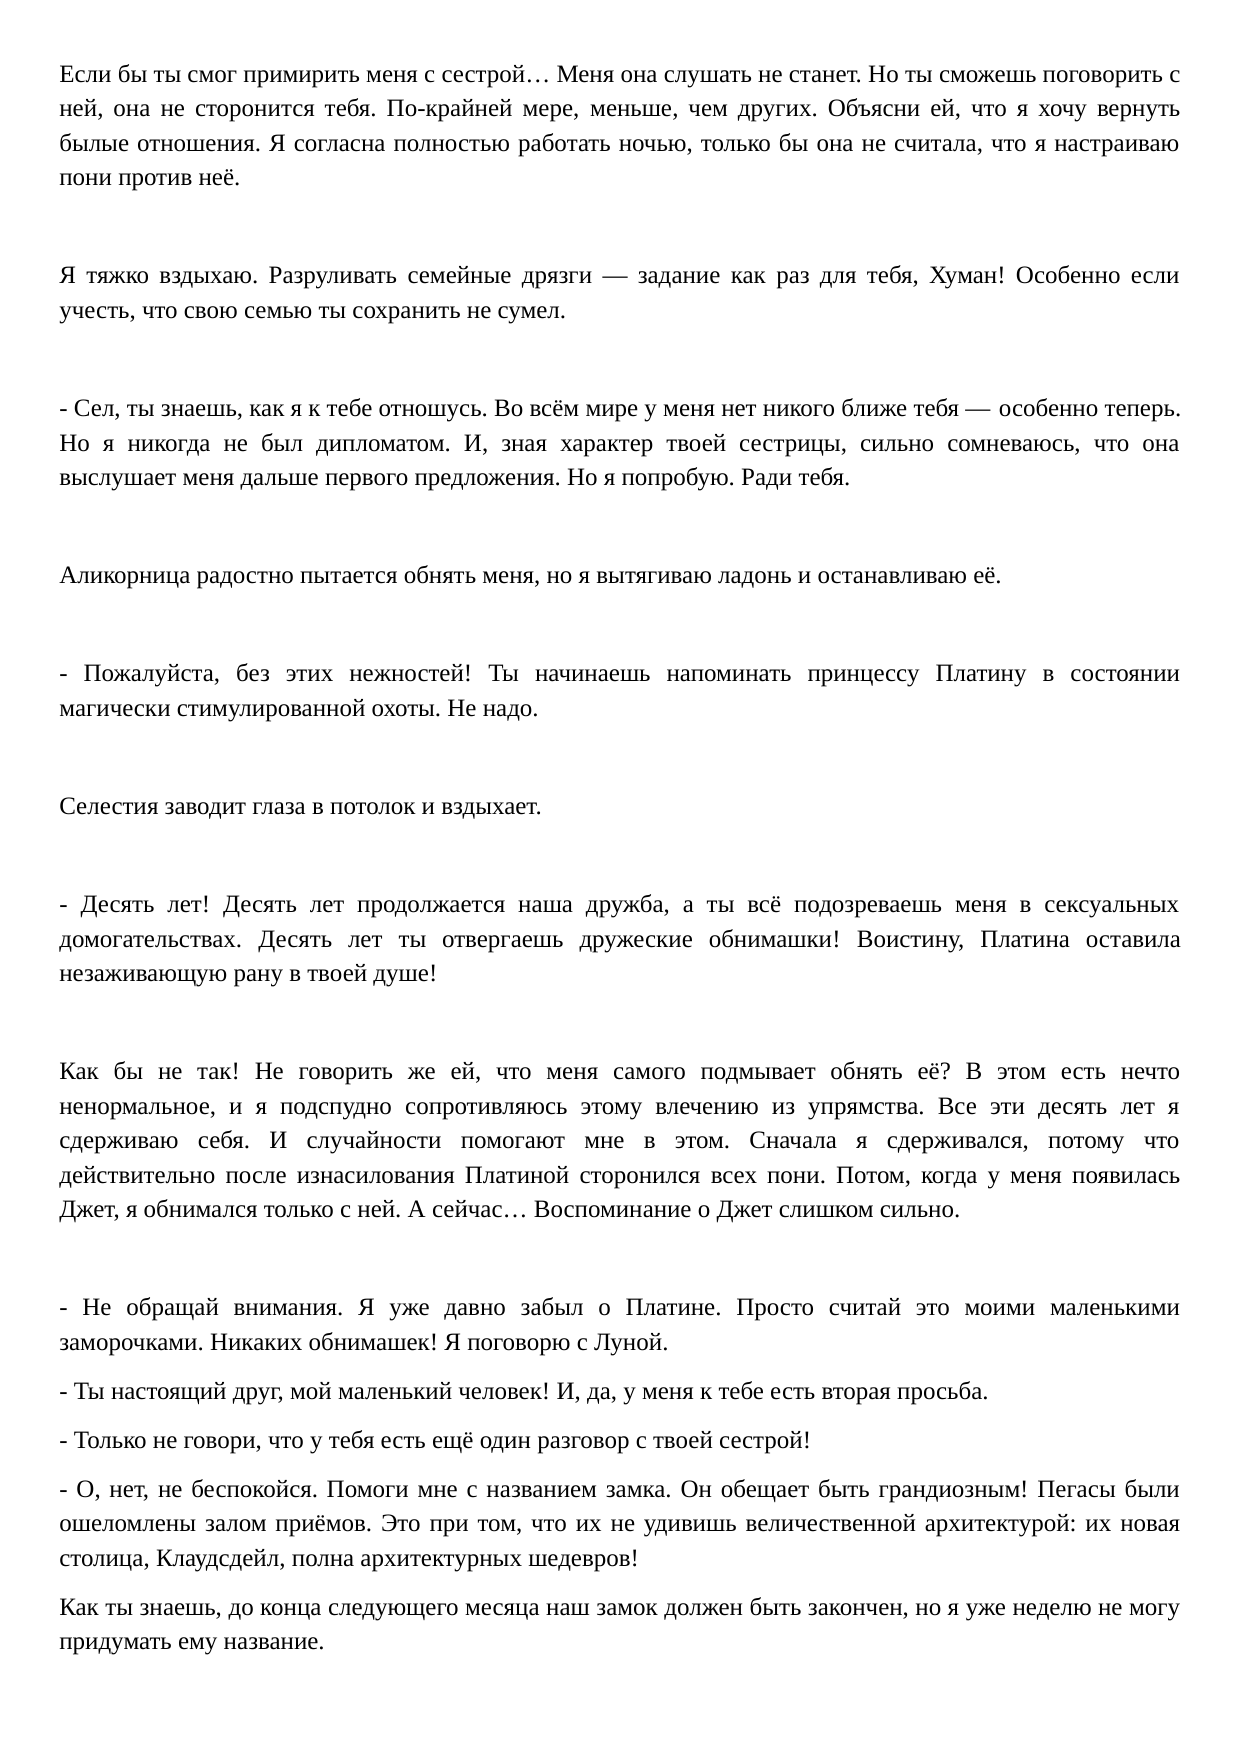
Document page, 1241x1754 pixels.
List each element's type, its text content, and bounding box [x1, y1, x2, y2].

text - Ты настоящий друг, мой маленький человек! И, да, у меня к тебе есть вторая просьба. [59, 1376, 1181, 1404]
text Я тяжко вздыхаю. Разруливать семейные дрязги — задание как раз для тебя, Хуман! Особенно если учесть, что свою семью ты сохранить не сумел. [59, 261, 1181, 324]
text Как бы не так! Не говорить же ей, что меня самого подмывает обнять её? В этом есть нечто ненормальное, и я подспудно сопротивляюсь этому влечению из упрямства. Все эти десять лет я сдерживаю себя. И случайности помогают мне в этом. Сначала я сдерживался, потому что действительно после изнасилования Платиной сторонился всех пони. Потом, когда у меня появилась Джет, я обнимался только с ней. А сейчас… Воспоминание о Джет слишком сильно. [59, 1056, 1181, 1223]
text - Пожалуйста, без этих нежностей! Ты начинаешь напоминать принцессу Платину в состоянии магически стимулированной охоты. Не надо. [59, 658, 1181, 722]
text Аликорница радостно пытается обнять меня, но я вытягиваю ладонь и останавливаю её. [59, 560, 1181, 589]
text - Только не говори, что у тебя есть ещё один разговор с твоей сестрой! [59, 1425, 1181, 1454]
text - Сел, ты знаешь, как я к тебе отношусь. Во всём мире у меня нет никого ближе тебя — особенно теперь. Но я никогда не был дипломатом. И, зная характер твоей сестрицы, сильно сомневаюсь, что она выслушает меня дальше первого предложения. Но я попробую. Ради тебя. [59, 393, 1181, 491]
text Селестия заводит глаза в потолок и вздыхает. [59, 791, 1181, 820]
text Как ты знаешь, до конца следующего месяца наш замок должен быть закончен, но я уже неделю не могу придумать ему название. [59, 1592, 1181, 1655]
text Если бы ты смог примирить меня с сестрой… Меня она слушать не станет. Но ты сможешь поговорить с ней, она не сторонится тебя. По-крайней мере, меньше, чем других. Объясни ей, что я хочу вернуть былые отношения. Я согласна полностью работать ночью, только бы она не считала, что я настраиваю пони против неё. [59, 59, 1181, 191]
text - Не обращай внимания. Я уже давно забыл о Платине. Просто считай это моими маленькими заморочками. Никаких обнимашек! Я поговорю с Луной. [59, 1292, 1181, 1356]
text - О, нет, не беспокойся. Помоги мне с названием замка. Он обещает быть грандиозным! Пегасы были ошеломлены залом приёмов. Это при том, что их не удивишь величественной архитектурой: их новая столица, Клаудсдейл, полна архитектурных шедевров! [59, 1474, 1181, 1572]
text - Десять лет! Десять лет продолжается наша дружба, а ты всё подозреваешь меня в сексуальных домогательствах. Десять лет ты отвергаешь дружеские обнимашки! Воистину, Платина оставила незаживающую рану в твоей душе! [59, 889, 1181, 987]
